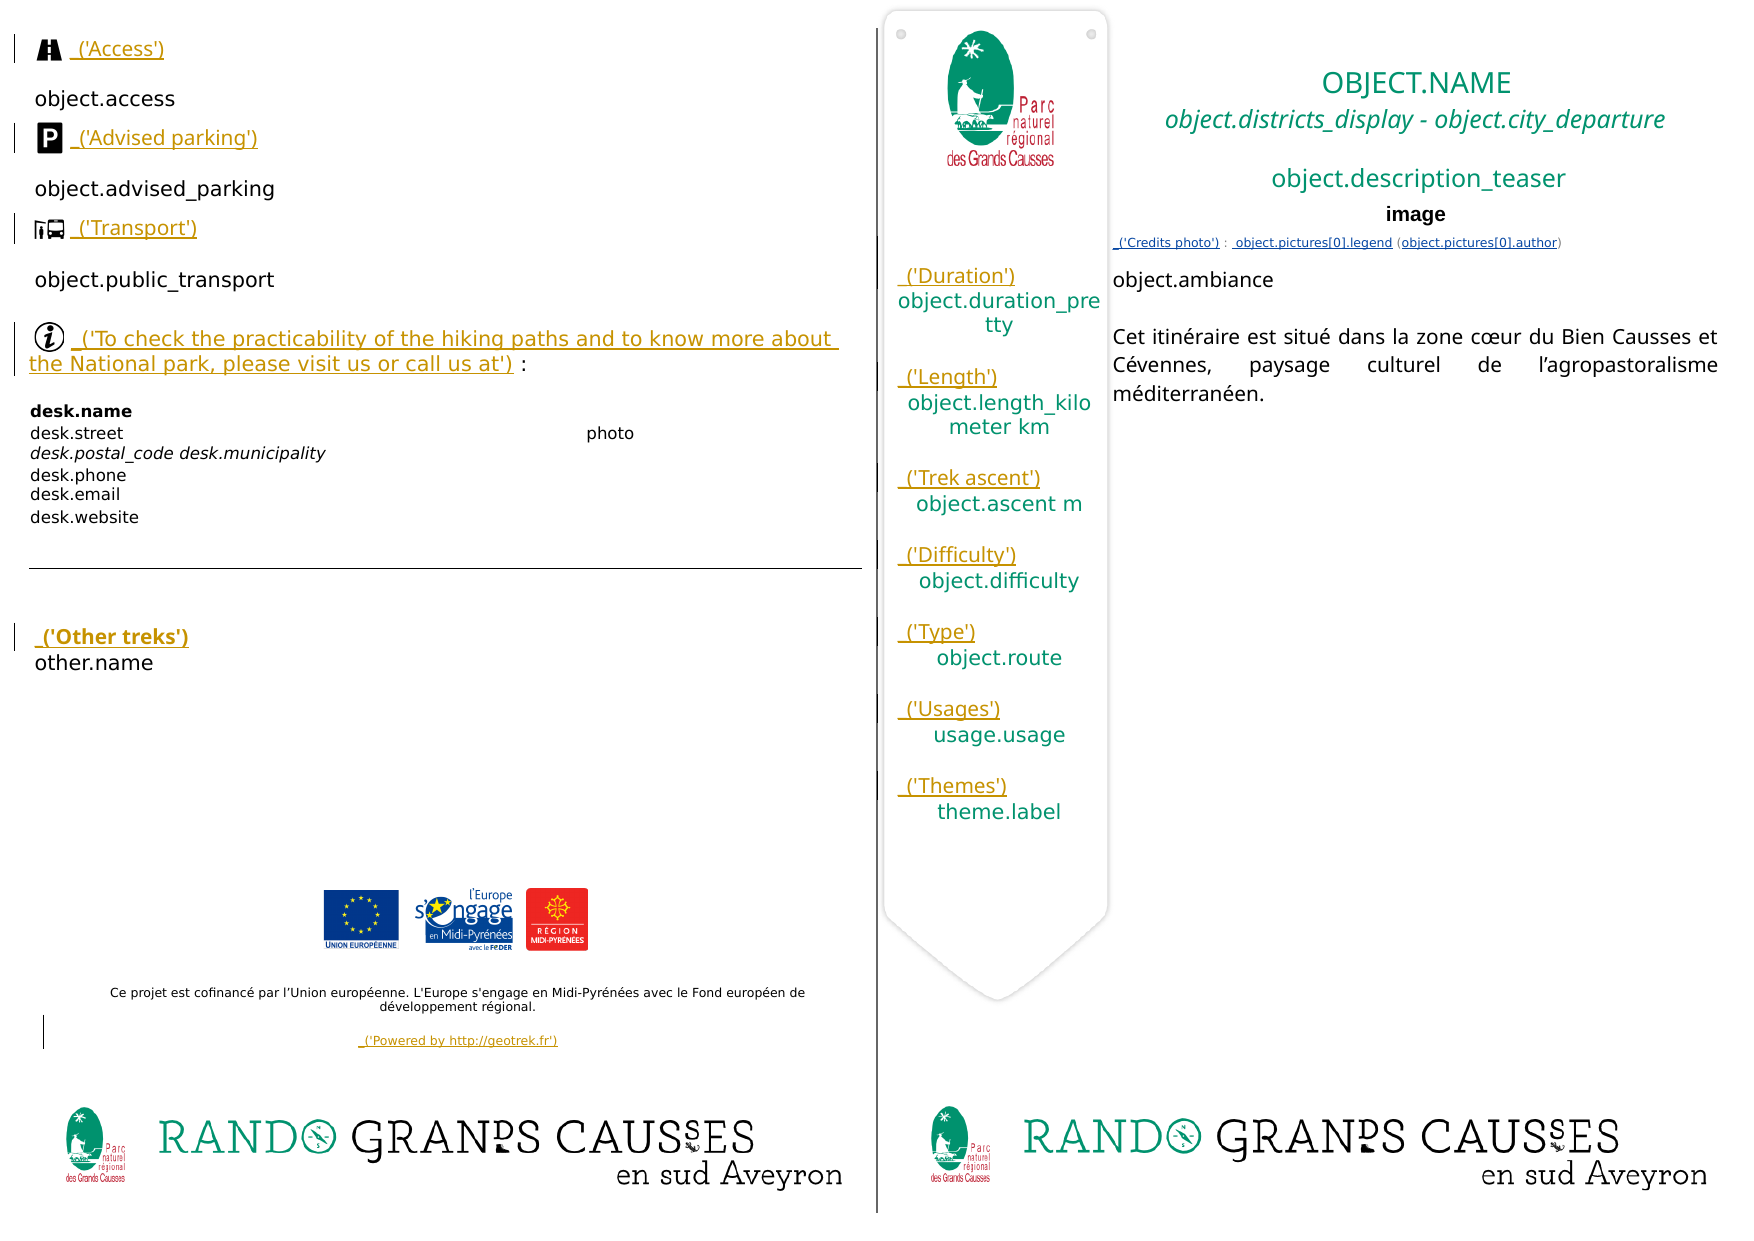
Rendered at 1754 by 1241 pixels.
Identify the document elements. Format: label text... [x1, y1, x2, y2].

picture [876, 0, 1116, 1007]
picture [34, 322, 64, 352]
picture [415, 888, 513, 950]
table_header [58, 986, 70, 1049]
table_cell [29, 551, 585, 568]
table_header _('Other treks') other.name [29, 617, 862, 681]
picture [919, 1087, 1707, 1205]
table_cell desk.website [29, 506, 585, 528]
text _('To check the practicability of the hiking paths and to know more about the National park, please visit us or call us at') : [28, 322, 862, 376]
picture [34, 213, 65, 244]
table_cell _('Credits photo') : object.pictures[0].legend (object.pictures[0].author) object.ambiance Cet itinéraire est situé dans la zone cœur du Bien Causses et Cévennes, paysage culturel de l’agropastoralisme méditerranéen. [1116, 230, 1725, 830]
table_cell [29, 528, 585, 551]
table_header object.name object.districts_display - object.city_departure [1116, 29, 1723, 136]
table_cell object.description_teaser [1116, 136, 1723, 194]
picture [34, 122, 65, 154]
table_cell [1116, 195, 1723, 207]
table_cell desk.street desk.postal_code desk.municipality [29, 423, 585, 464]
table_cell photo [585, 423, 862, 551]
table_cell desk.phone desk.email [29, 464, 585, 506]
table_header [585, 400, 862, 423]
table_header _('Access') object.access [29, 29, 862, 117]
table_header desk.name [29, 400, 585, 423]
table_header image [1116, 207, 1725, 230]
table_header Ce projet est cofinancé par l’Union européenne. L'Europe s'engage en Midi-Pyrénées avec le Fond européen de développement régional. _('Powered by http://geotrek.fr') [70, 986, 845, 1049]
table_cell _('Transport') object.public_transport [29, 208, 862, 298]
picture [323, 890, 399, 949]
picture [526, 888, 588, 951]
table_cell _('Advised parking') object.advised_parking [29, 117, 862, 207]
picture [34, 39, 64, 61]
table_cell [585, 551, 862, 568]
picture [54, 1088, 842, 1205]
